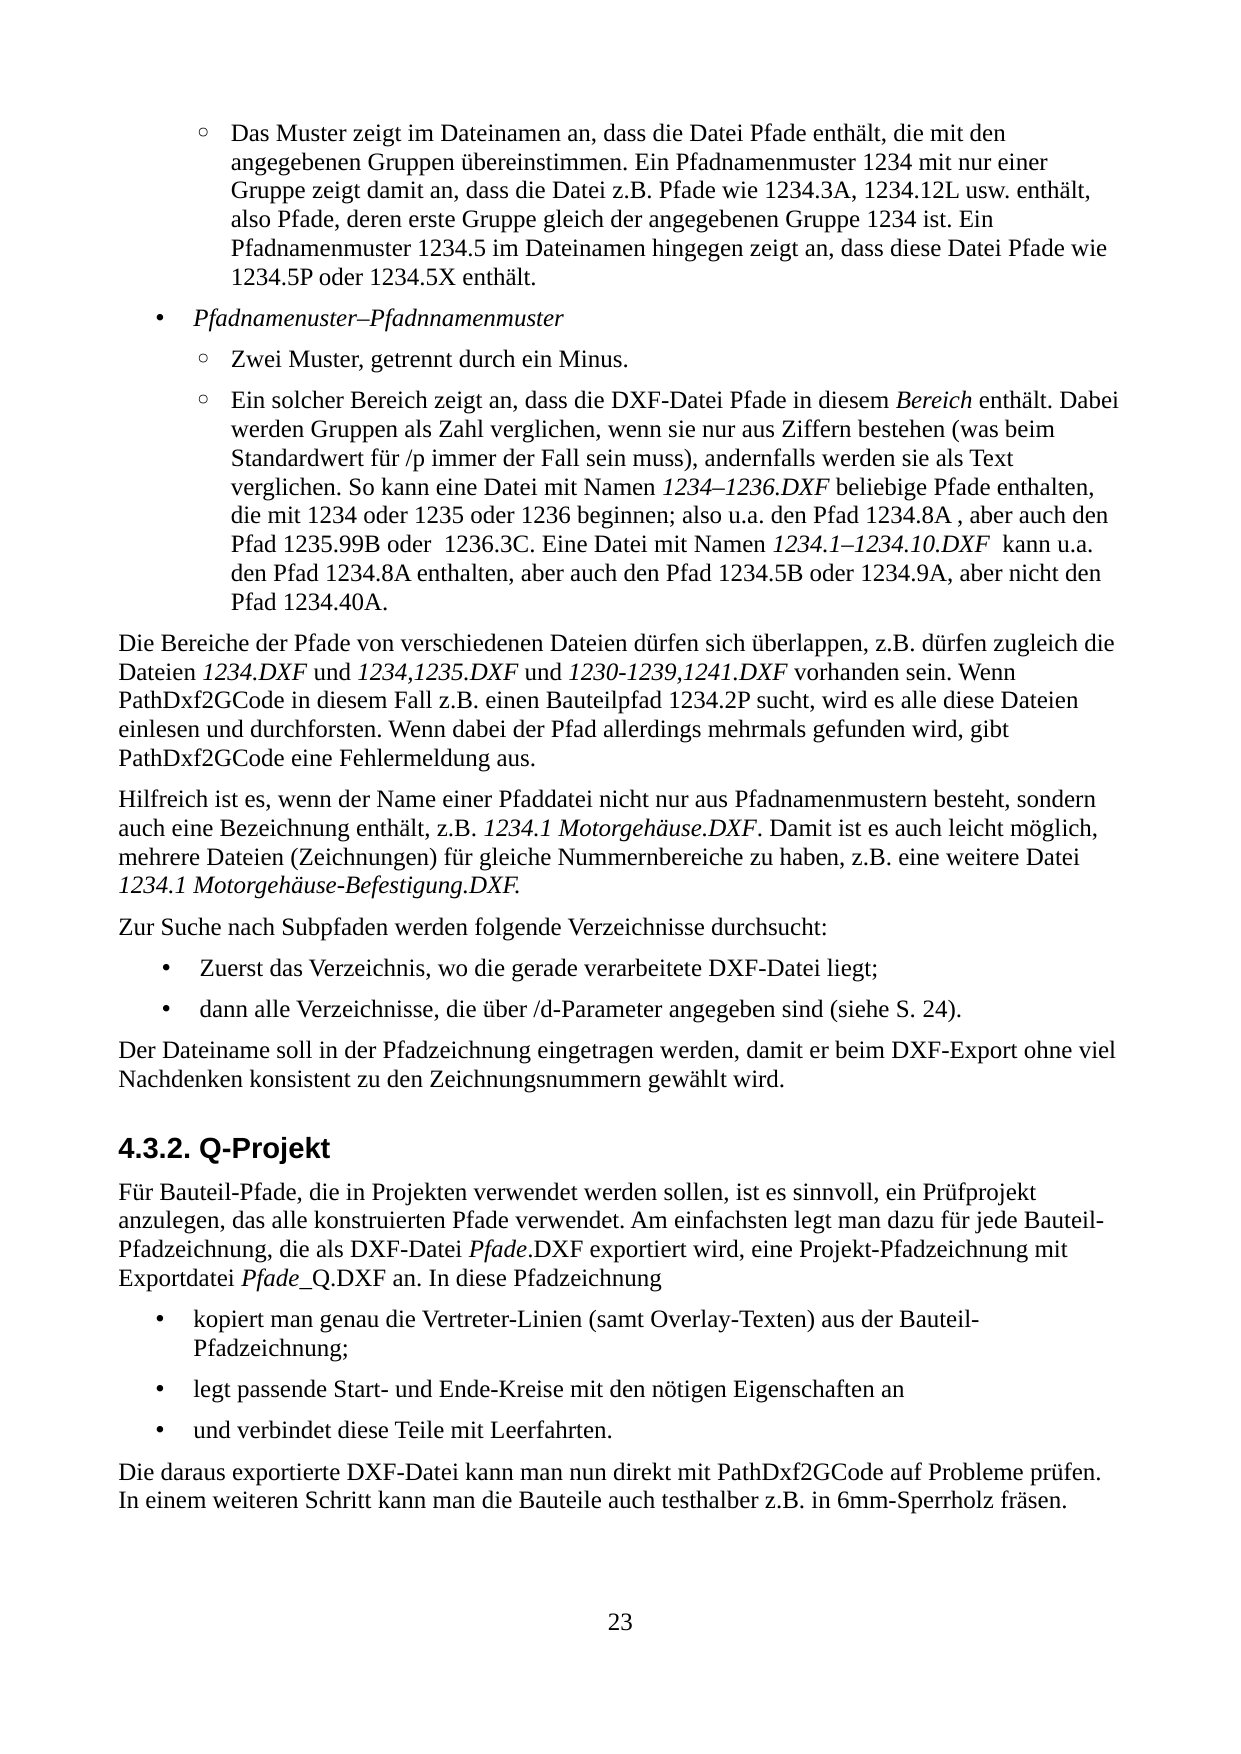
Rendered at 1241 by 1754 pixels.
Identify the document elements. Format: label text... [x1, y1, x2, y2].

list Zuerst das Verzeichnis, wo die gerade verarbeitete DXF-Datei liegt; [162, 953, 1122, 982]
list kopiert man genau die Vertreter-Linien (samt Overlay-Texten) aus der Bauteil-Pfadzeichnung; [156, 1304, 1122, 1362]
text Für Bauteil-Pfade, die in Projekten verwendet werden sollen, ist es sinnvoll, ein Prüfprojekt anzulegen, das alle konstruierten Pfade verwendet. Am einfachsten legt man dazu für jede Bauteil-Pfadzeichnung, die als DXF-Datei Pfade.DXF exportiert wird, eine Projekt-Pfadzeichnung mit Exportdatei Pfade_Q.DXF an. In diese Pfadzeichnung [118, 1177, 1122, 1292]
subtitle 4.3.2. Q-Projekt [118, 1131, 1122, 1164]
list und verbindet diese Teile mit Leerfahrten. [156, 1415, 1122, 1444]
text Die Bereiche der Pfade von verschiedenen Dateien dürfen sich überlappen, z.B. dürfen zugleich die Dateien 1234.DXF und 1234,1235.DXF und 1230-1239,1241.DXF vorhanden sein. Wenn PathDxf2GCode in diesem Fall z.B. einen Bauteilpfad 1234.2P sucht, wird es alle diese Dateien einlesen und durchforsten. Wenn dabei der Pfad allerdings mehrmals gefunden wird, gibt PathDxf2GCode eine Fehlermeldung aus. [118, 628, 1122, 772]
list Zwei Muster, getrennt durch ein Minus. [193, 344, 1122, 373]
list Ein solcher Bereich zeigt an, dass die DXF-Datei Pfade in diesem Bereich enthält. Dabei werden Gruppen als Zahl verglichen, wenn sie nur aus Ziffern bestehen (was beim Standardwert für /p immer der Fall sein muss), andernfalls werden sie als Text verglichen. So kann eine Datei mit Namen 1234–1236.DXF beliebige Pfade enthalten, die mit 1234 oder 1235 oder 1236 beginnen; also u.a. den Pfad 1234.8A , aber auch den Pfad 1235.99B oder 1236.3C. Eine Datei mit Namen 1234.1–1234.10.DXF kann u.a. den Pfad 1234.8A enthalten, aber auch den Pfad 1234.5B oder 1234.9A, aber nicht den Pfad 1234.40A. [193, 386, 1122, 616]
text Hilfreich ist es, wenn der Name einer Pfaddatei nicht nur aus Pfadnamenmustern besteht, sondern auch eine Bezeichnung enthält, z.B. 1234.1 Motorgehäuse.DXF. Damit ist es auch leicht möglich, mehrere Dateien (Zeichnungen) für gleiche Nummernbereiche zu haben, z.B. eine weitere Datei 1234.1 Motorgehäuse-Befestigung.DXF. [118, 784, 1122, 899]
text Die daraus exportierte DXF-Datei kann man nun direkt mit PathDxf2GCode auf Probleme prüfen. In einem weiteren Schritt kann man die Bauteile auch testhalber z.B. in 6mm-Sperrholz fräsen. [118, 1457, 1122, 1514]
list legt passende Start- und Ende-Kreise mit den nötigen Eigenschaften an [156, 1374, 1122, 1403]
list Das Muster zeigt im Dateinamen an, dass die Datei Pfade enthält, die mit den angegebenen Gruppen übereinstimmen. Ein Pfadnamenmuster 1234 mit nur einer Gruppe zeigt damit an, dass die Datei z.B. Pfade wie 1234.3A, 1234.12L usw. enthält, also Pfade, deren erste Gruppe gleich der angegebenen Gruppe 1234 ist. Ein Pfadnamenmuster 1234.5 im Dateinamen hingegen zeigt an, dass diese Datei Pfade wie 1234.5P oder 1234.5X enthält. [193, 118, 1122, 291]
text Der Dateiname soll in der Pfadzeichnung eingetragen werden, damit er beim DXF-Export ohne viel Nachdenken konsistent zu den Zeichnungsnummern gewählt wird. [118, 1036, 1122, 1093]
list Pfadnamenuster–Pfadnnamenmuster [156, 303, 1122, 332]
text Zur Suche nach Subpfaden werden folgende Verzeichnisse durchsucht: [118, 912, 1122, 941]
list dann alle Verzeichnisse, die über /d-Parameter angegeben sind (siehe S. 23). [162, 994, 1122, 1023]
